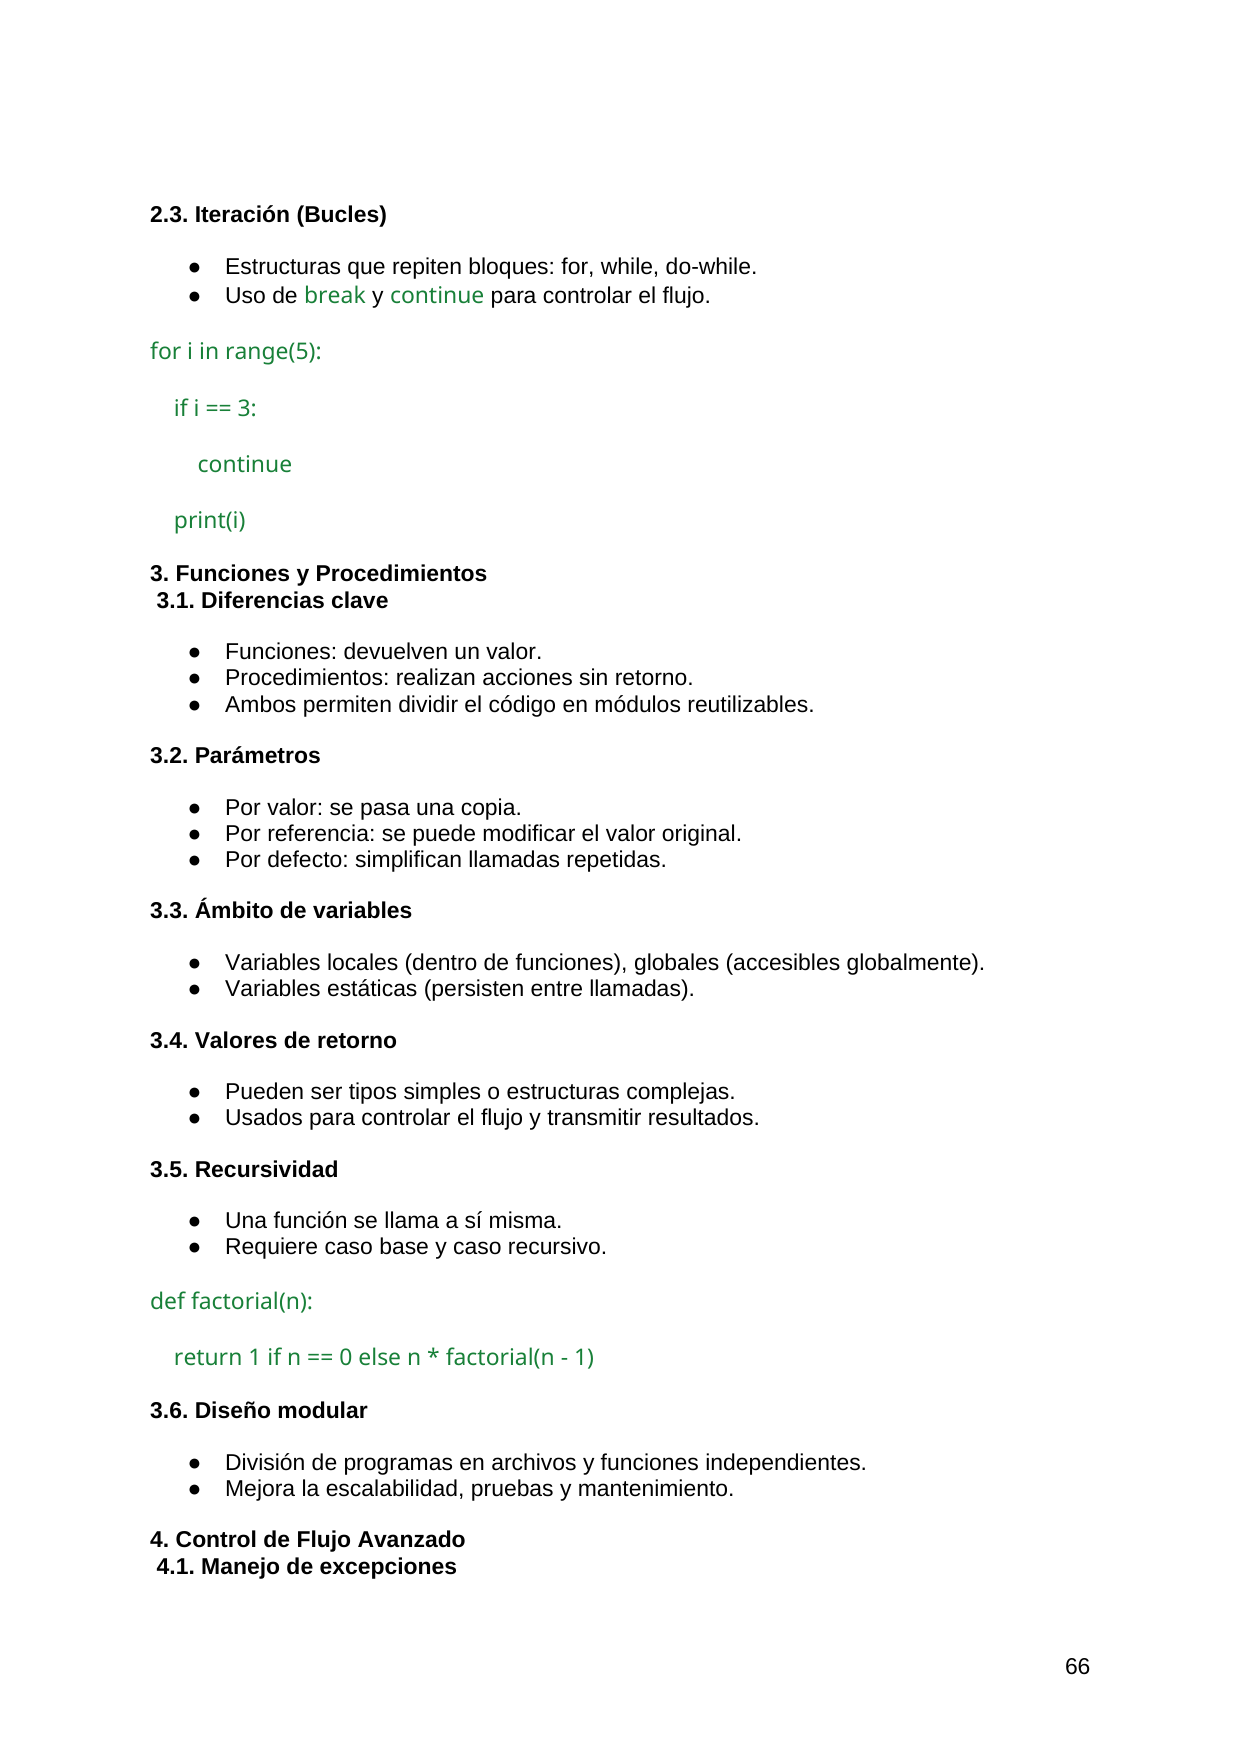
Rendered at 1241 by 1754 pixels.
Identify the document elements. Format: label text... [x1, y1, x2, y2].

list Usados para controlar el flujo y transmitir resultados. [187, 1104, 1090, 1131]
list Pueden ser tipos simples o estructuras complejas. [187, 1078, 1090, 1104]
list Mejora la escalabilidad, pruebas y mantenimiento. [187, 1475, 1090, 1501]
list Funciones: devuelven un valor. [187, 638, 1090, 664]
list Por referencia: se puede modificar el valor original. [187, 820, 1090, 846]
text if i == 3: [150, 392, 1090, 423]
text continue [150, 448, 1090, 479]
list Por valor: se pasa una copia. [187, 793, 1090, 820]
list Requiere caso base y caso recursivo. [187, 1233, 1090, 1260]
text 3.4. Valores de retorno [150, 1027, 1090, 1053]
text for i in range(5): [150, 335, 1090, 367]
list Ambos permiten dividir el código en módulos reutilizables. [187, 691, 1090, 717]
text 4. Control de Flujo Avanzado 4.1. Manejo de excepciones [150, 1526, 1090, 1579]
list Procedimientos: realizan acciones sin retorno. [187, 664, 1090, 691]
list Estructuras que repiten bloques: for, while, do-while. [187, 253, 1090, 279]
text 3.2. Parámetros [150, 742, 1090, 768]
text return 1 if n == 0 else n * factorial(n - 1) [150, 1341, 1090, 1372]
list Variables locales (dentro de funciones), globales (accesibles globalmente). [187, 949, 1090, 975]
text 3.3. Ámbito de variables [150, 897, 1090, 924]
list Por defecto: simplifican llamadas repetidas. [187, 846, 1090, 872]
text 2.3. Iteración (Bucles) [150, 201, 1090, 228]
text 3. Funciones y Procedimientos 3.1. Diferencias clave [150, 560, 1090, 613]
text 3.5. Recursividad [150, 1156, 1090, 1182]
text print(i) [150, 504, 1090, 535]
list Uso de break y continue para controlar el flujo. [187, 279, 1090, 310]
text 3.6. Diseño modular [150, 1397, 1090, 1423]
list Una función se llama a sí misma. [187, 1207, 1090, 1233]
list Variables estáticas (persisten entre llamadas). [187, 975, 1090, 1002]
text def factorial(n): [150, 1285, 1090, 1316]
list División de programas en archivos y funciones independientes. [187, 1448, 1090, 1475]
